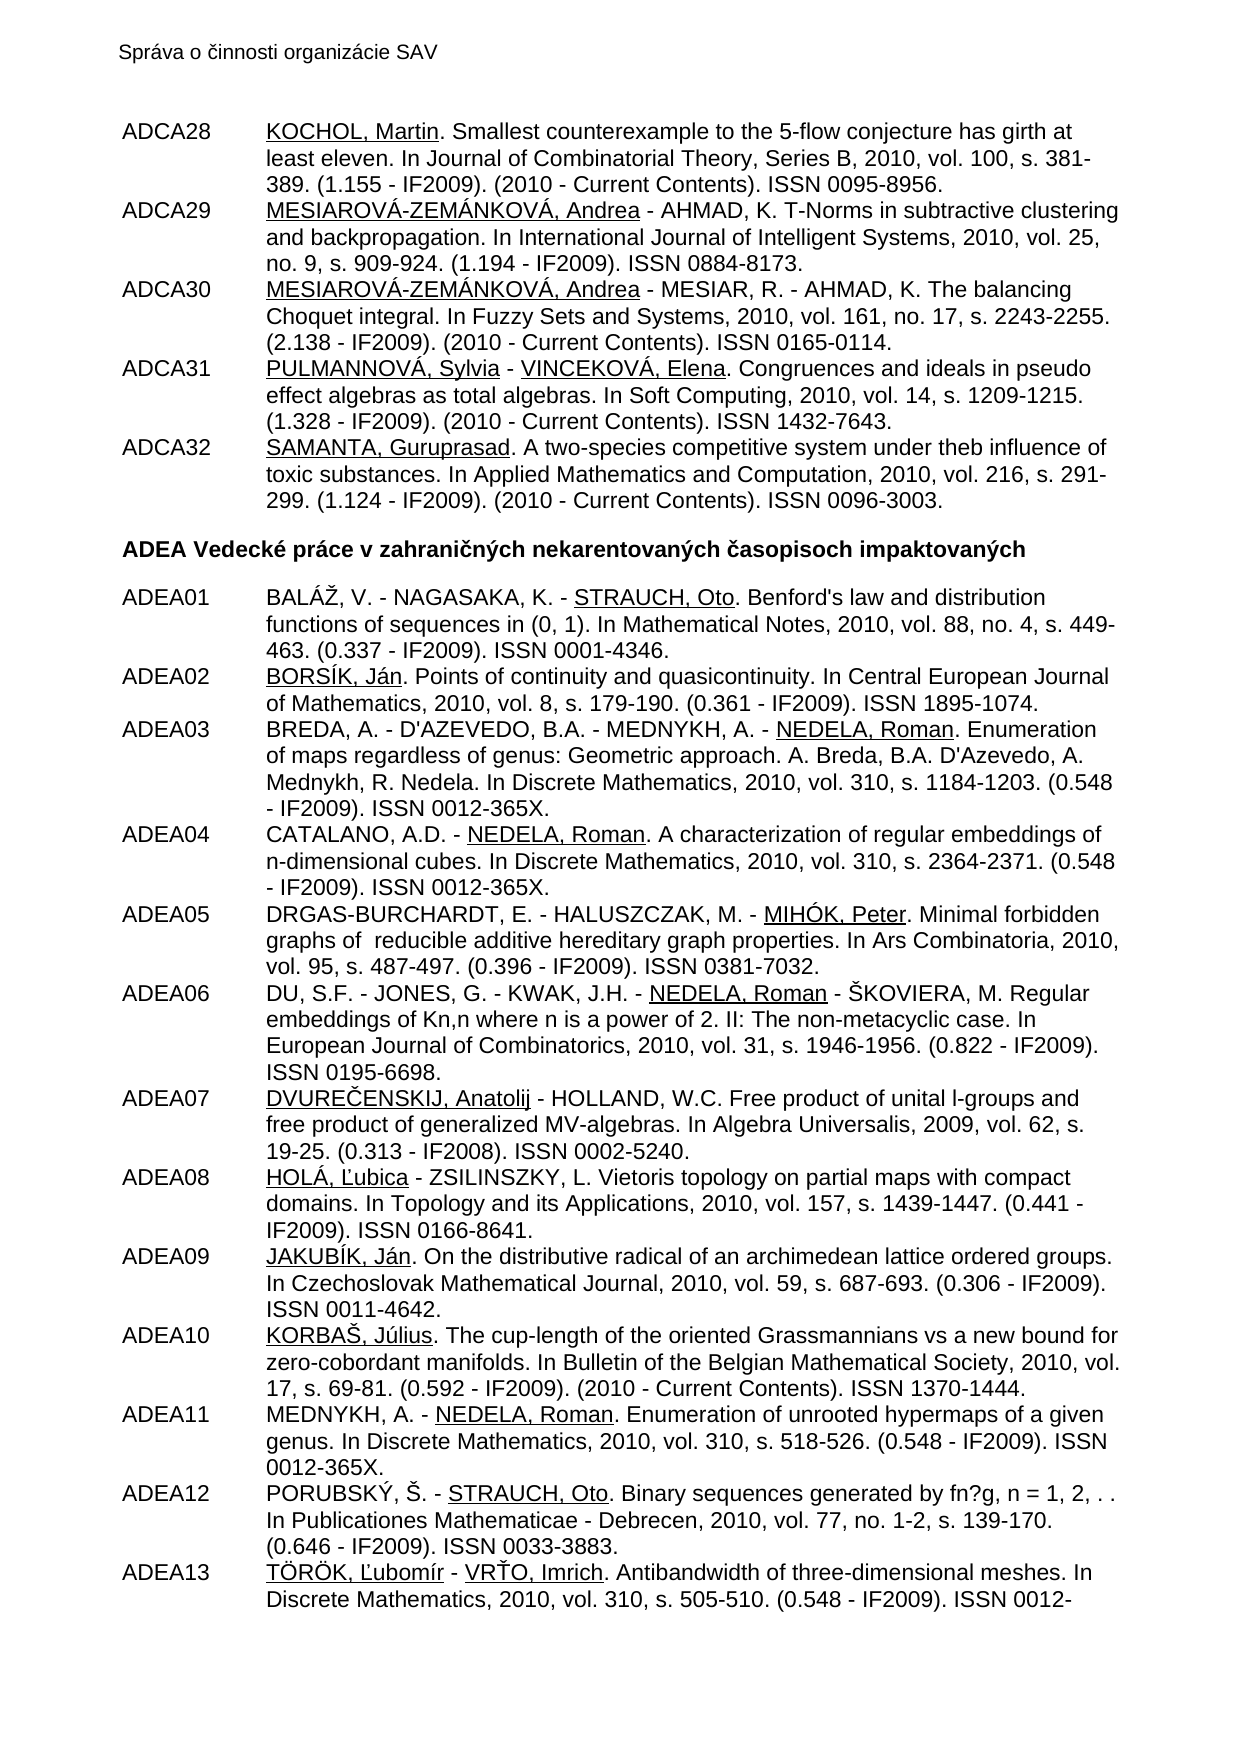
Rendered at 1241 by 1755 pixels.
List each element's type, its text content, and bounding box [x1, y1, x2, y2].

table_cell DU, S.F. - JONES, G. - KWAK, J.H. - NEDELA, Roman - ŠKOVIERA, M. Regular embeddings of Kn,n where n is a power of 2. II: The non-metacyclic case. In European Journal of Combinatorics, 2010, vol. 31, s. 1946-1956. (0.822 - IF2009). ISSN 0195-6698. [266, 980, 1122, 1085]
table_cell ADEA02 [122, 663, 266, 716]
table_cell PORUBSKÝ, Š. - STRAUCH, Oto. Binary sequences generated by fn?g, n = 1, 2, . . In Publicationes Mathematicae - Debrecen, 2010, vol. 77, no. 1-2, s. 139-170. (0.646 - IF2009). ISSN 0033-3883. [266, 1480, 1122, 1559]
table_cell ADEA13 [122, 1559, 266, 1612]
table_cell ADEA06 [122, 980, 266, 1085]
table_cell BREDA, A. - D'AZEVEDO, B.A. - MEDNYKH, A. - NEDELA, Roman. Enumeration of maps regardless of genus: Geometric approach. A. Breda, B.A. D'Azevedo, A. Mednykh, R. Nedela. In Discrete Mathematics, 2010, vol. 310, s. 1184-1203. (0.548 - IF2009). ISSN 0012-365X. [266, 716, 1122, 821]
table_cell CATALANO, A.D. - NEDELA, Roman. A characterization of regular embeddings of n-dimensional cubes. In Discrete Mathematics, 2010, vol. 310, s. 2364-2371. (0.548 - IF2009). ISSN 0012-365X. [266, 821, 1122, 901]
table_cell ADEA10 [122, 1322, 266, 1401]
table_cell DVUREČENSKIJ, Anatolij - HOLLAND, W.C. Free product of unital l-groups and free product of generalized MV-algebras. In Algebra Universalis, 2009, vol. 62, s. 19-25. (0.313 - IF2008). ISSN 0002-5240. [266, 1085, 1122, 1164]
table_cell ADEA12 [122, 1480, 266, 1559]
table_cell ADEA Vedecké práce v zahraničných nekarentovaných časopisoch impaktovaných [122, 514, 1122, 584]
table_cell JAKUBÍK, Ján. On the distributive radical of an archimedean lattice ordered groups. In Czechoslovak Mathematical Journal, 2010, vol. 59, s. 687-693. (0.306 - IF2009). ISSN 0011-4642. [266, 1243, 1122, 1322]
table_cell PULMANNOVÁ, Sylvia - VINCEKOVÁ, Elena. Congruences and ideals in pseudo effect algebras as total algebras. In Soft Computing, 2010, vol. 14, s. 1209-1215. (1.328 - IF2009). (2010 - Current Contents). ISSN 1432-7643. [266, 355, 1122, 434]
table_cell KOCHOL, Martin. Smallest counterexample to the 5-flow conjecture has girth at least eleven. In Journal of Combinatorial Theory, Series B, 2010, vol. 100, s. 381-389. (1.155 - IF2009). (2010 - Current Contents). ISSN 0095-8956. [266, 118, 1122, 197]
table_cell SAMANTA, Guruprasad. A two-species competitive system under theb influence of toxic substances. In Applied Mathematics and Computation, 2010, vol. 216, s. 291-299. (1.124 - IF2009). (2010 - Current Contents). ISSN 0096-3003. [266, 434, 1122, 513]
table_cell ADEA04 [122, 821, 266, 901]
table_cell TÖRÖK, Ľubomír - VRŤO, Imrich. Antibandwidth of three-dimensional meshes. In Discrete Mathematics, 2010, vol. 310, s. 505-510. (0.548 - IF2009). ISSN 0012- [266, 1559, 1122, 1612]
table_cell ADCA31 [122, 355, 266, 434]
table_cell BORSÍK, Ján. Points of continuity and quasicontinuity. In Central European Journal of Mathematics, 2010, vol. 8, s. 179-190. (0.361 - IF2009). ISSN 1895-1074. [266, 663, 1122, 716]
table_cell ADCA28 [122, 118, 266, 197]
table_cell ADEA01 [122, 584, 266, 663]
table_cell ADEA09 [122, 1243, 266, 1322]
table_cell ADEA05 [122, 901, 266, 979]
table_cell ADCA29 [122, 197, 266, 276]
table_cell ADEA07 [122, 1085, 266, 1164]
table_cell ADEA08 [122, 1164, 266, 1243]
table_cell KORBAŠ, Július. The cup-length of the oriented Grassmannians vs a new bound for zero-cobordant manifolds. In Bulletin of the Belgian Mathematical Society, 2010, vol. 17, s. 69-81. (0.592 - IF2009). (2010 - Current Contents). ISSN 1370-1444. [266, 1322, 1122, 1401]
table_cell HOLÁ, Ľubica - ZSILINSZKY, L. Vietoris topology on partial maps with compact domains. In Topology and its Applications, 2010, vol. 157, s. 1439-1447. (0.441 - IF2009). ISSN 0166-8641. [266, 1164, 1122, 1243]
table_cell BALÁŽ, V. - NAGASAKA, K. - STRAUCH, Oto. Benford's law and distribution functions of sequences in (0, 1). In Mathematical Notes, 2010, vol. 88, no. 4, s. 449-463. (0.337 - IF2009). ISSN 0001-4346. [266, 584, 1122, 663]
table_cell MEDNYKH, A. - NEDELA, Roman. Enumeration of unrooted hypermaps of a given genus. In Discrete Mathematics, 2010, vol. 310, s. 518-526. (0.548 - IF2009). ISSN 0012-365X. [266, 1401, 1122, 1480]
table_cell ADCA30 [122, 276, 266, 355]
table_cell ADEA03 [122, 716, 266, 821]
table_cell ADEA11 [122, 1401, 266, 1480]
table_cell MESIAROVÁ-ZEMÁNKOVÁ, Andrea - MESIAR, R. - AHMAD, K. The balancing Choquet integral. In Fuzzy Sets and Systems, 2010, vol. 161, no. 17, s. 2243-2255. (2.138 - IF2009). (2010 - Current Contents). ISSN 0165-0114. [266, 276, 1122, 355]
table_cell MESIAROVÁ-ZEMÁNKOVÁ, Andrea - AHMAD, K. T-Norms in subtractive clustering and backpropagation. In International Journal of Intelligent Systems, 2010, vol. 25, no. 9, s. 909-924. (1.194 - IF2009). ISSN 0884-8173. [266, 197, 1122, 276]
table_cell DRGAS-BURCHARDT, E. - HALUSZCZAK, M. - MIHÓK, Peter. Minimal forbidden graphs of reducible additive hereditary graph properties. In Ars Combinatoria, 2010, vol. 95, s. 487-497. (0.396 - IF2009). ISSN 0381-7032. [266, 901, 1122, 979]
table_cell ADCA32 [122, 434, 266, 513]
